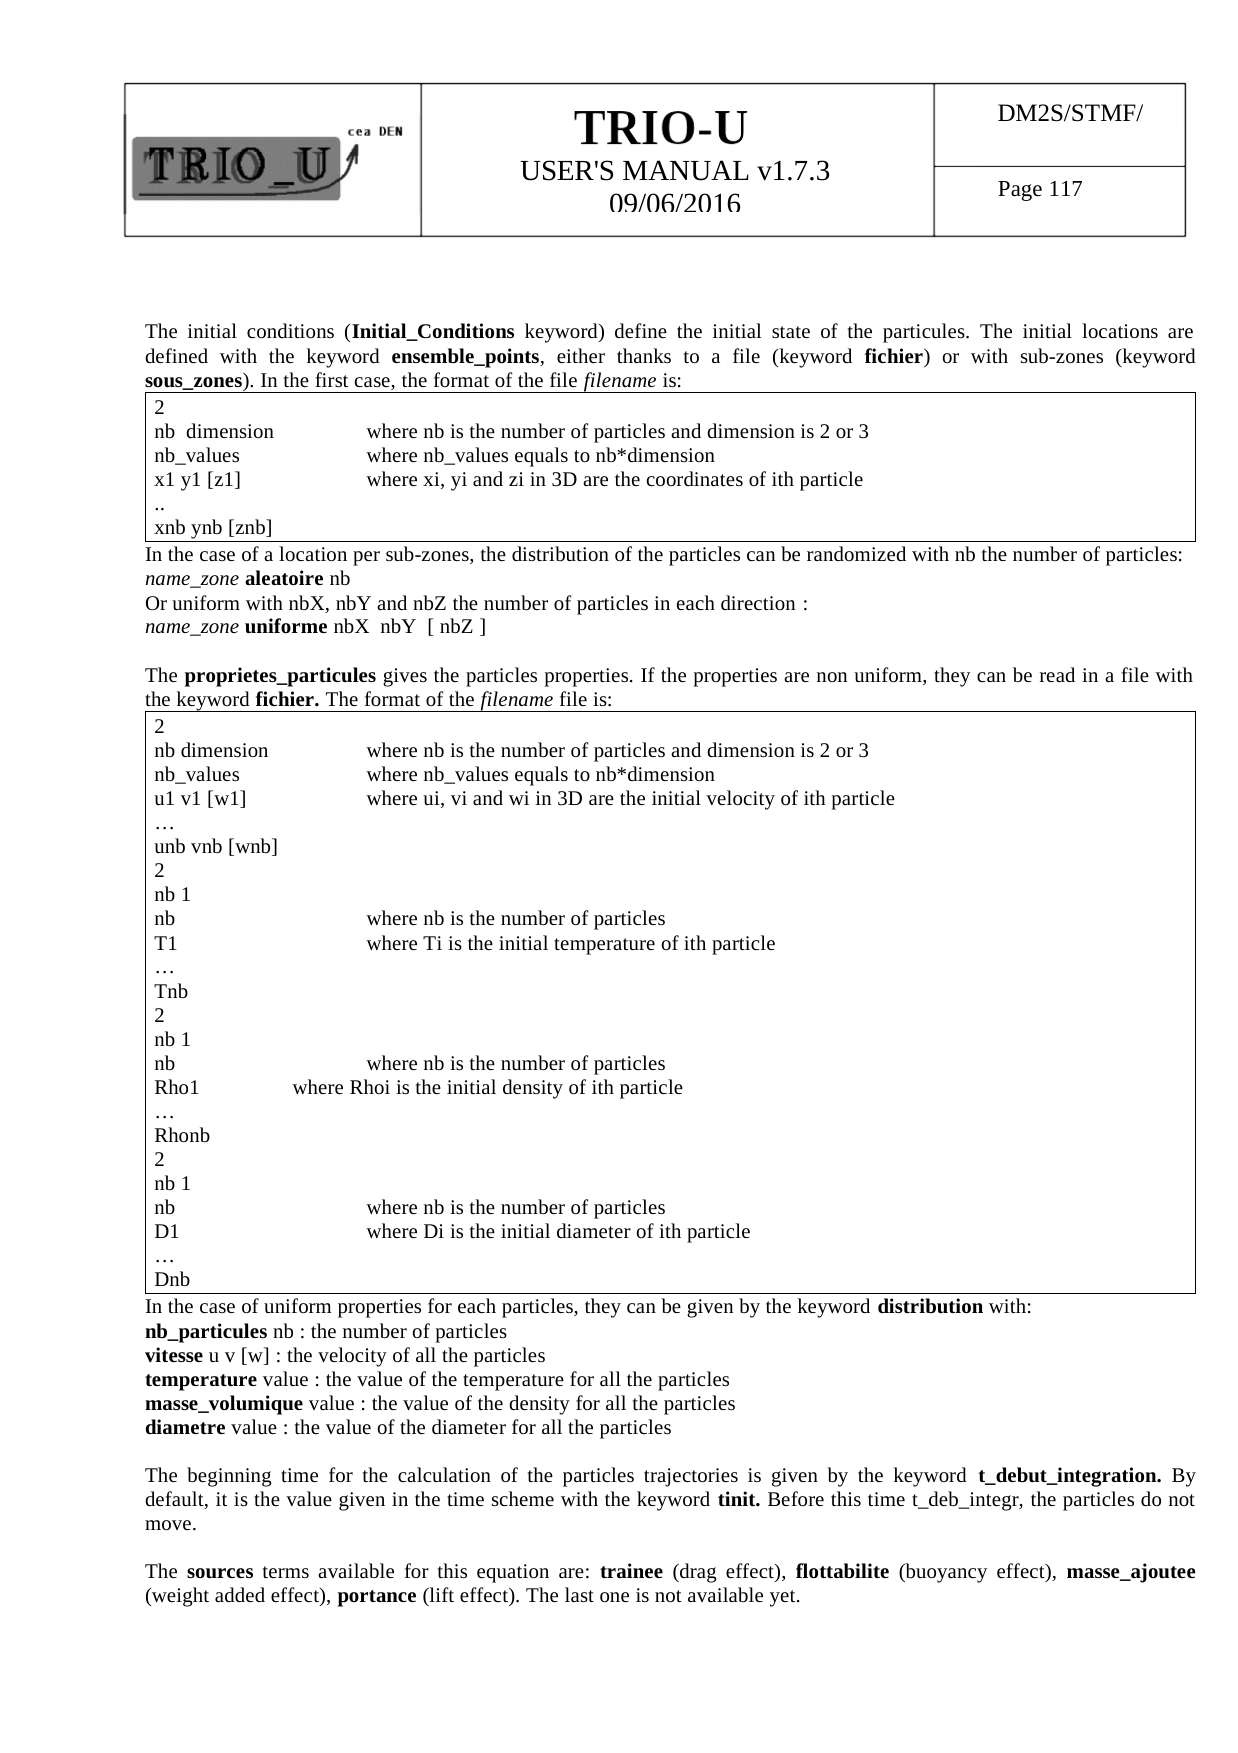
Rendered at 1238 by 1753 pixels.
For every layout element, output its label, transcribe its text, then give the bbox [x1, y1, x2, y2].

text x1 y1 [z1] where xi, yi and zi in 3D are the coordinates of ith particle [146, 464, 1195, 488]
text nb 1 [146, 879, 1195, 903]
text diametre value : the value of the diameter for all the particles [145, 1415, 1196, 1439]
text Tnb [146, 975, 1195, 999]
text nb dimension where nb is the number of particles and dimension is 2 or 3 [146, 735, 1195, 759]
text 2 [146, 999, 1195, 1023]
text nb_values where nb_values equals to nb*dimension [146, 759, 1195, 783]
text unb vnb [wnb] [146, 831, 1195, 855]
text Dnb [146, 1264, 1195, 1293]
text 2 [146, 1144, 1195, 1168]
text nb_values where nb_values equals to nb*dimension [146, 440, 1195, 464]
text u1 v1 [w1] where ui, vi and wi in 3D are the initial velocity of ith particle [146, 783, 1195, 807]
text In the case of uniform properties for each particles, they can be given by the keyword distribution with: [145, 1294, 1196, 1318]
text nb where nb is the number of particles [146, 903, 1195, 927]
text The sources terms available for this equation are: trainee (drag effect), flottabilite (buoyancy effect), masse_ajoutee (weight added effect), portance (lift effect). The last one is not available yet. [145, 1559, 1196, 1607]
text masse_volumique value : the value of the density for all the particles [145, 1391, 1196, 1415]
text nb where nb is the number of particles [146, 1047, 1195, 1072]
text temperature value : the value of the temperature for all the particles [145, 1367, 1196, 1391]
text name_zone aleatoire nb [145, 566, 1196, 590]
text In the case of a location per sub-zones, the distribution of the particles can be randomized with nb the number of particles: [145, 542, 1196, 566]
text nb_particules nb : the number of particles [145, 1318, 1196, 1342]
text 2 [146, 393, 1195, 416]
text nb where nb is the number of particles [146, 1192, 1195, 1216]
text The beginning time for the calculation of the particles trajectories is given by the keyword t_debut_integration. By default, it is the value given in the time scheme with the keyword tinit. Before this time t_deb_integr, the particles do not move. [145, 1463, 1196, 1535]
text nb dimension where nb is the number of particles and dimension is 2 or 3 [146, 416, 1195, 440]
text nb 1 [146, 1168, 1195, 1192]
text T1 where Ti is the initial temperature of ith particle [146, 927, 1195, 951]
text xnb ynb [znb] [146, 512, 1195, 541]
text 2 [146, 712, 1195, 735]
text name_zone uniforme nbX nbY [ nbZ ] [145, 614, 1196, 638]
text … [146, 807, 1195, 831]
text The initial conditions (Initial_Conditions keyword) define the initial state of the particules. The initial locations are defined with the keyword ensemble_points, either thanks to a file (keyword fichier) or with sub-zones (keyword sous_zones). In the first case, the format of the file filename is: [145, 319, 1196, 392]
text vitesse u v [w] : the velocity of all the particles [145, 1342, 1196, 1367]
text D1 where Di is the initial diameter of ith particle [146, 1216, 1195, 1240]
text 2 [146, 855, 1195, 879]
text … [146, 1240, 1195, 1264]
text Rhonb [146, 1120, 1195, 1144]
text Rho1 where Rhoi is the initial density of ith particle [146, 1072, 1195, 1096]
text The proprietes_particules gives the particles properties. If the properties are non uniform, they can be read in a file with the keyword fichier. The format of the filename file is: [145, 662, 1196, 711]
text … [146, 951, 1195, 975]
text nb 1 [146, 1023, 1195, 1047]
text Or uniform with nbX, nbY and nbZ the number of particles in each direction : [145, 590, 1196, 614]
text … [146, 1096, 1195, 1120]
text .. [146, 488, 1195, 512]
